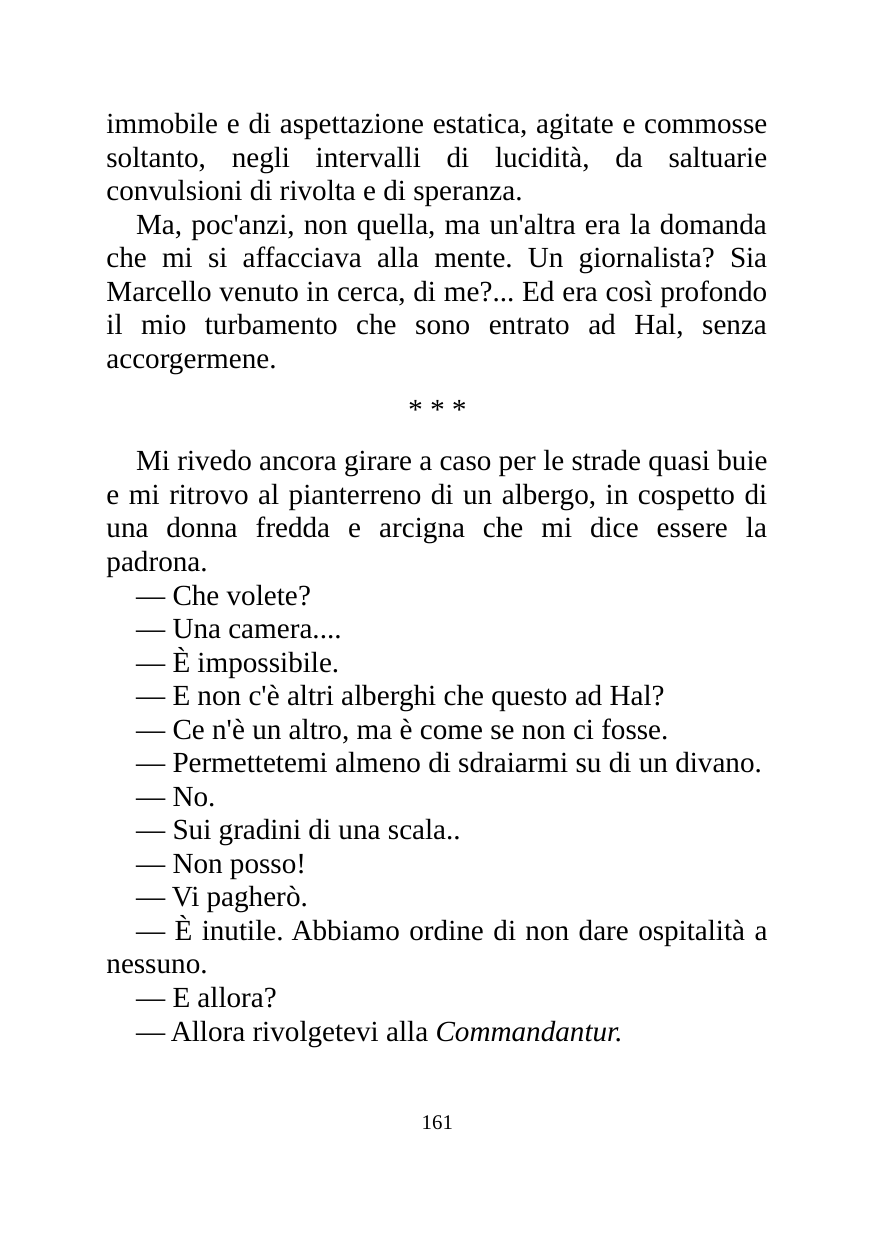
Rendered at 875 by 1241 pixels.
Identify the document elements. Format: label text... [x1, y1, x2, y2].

text — Permettetemi almeno di sdraiarmi su di un divano. [106, 745, 768, 779]
text — Vi pagherò. [106, 879, 768, 913]
text — È inutile. Abbiamo ordine di non dare ospitalità a nessuno. [106, 913, 768, 980]
text — E allora? [106, 980, 768, 1014]
text Ma, poc'anzi, non quella, ma un'altra era la domanda che mi si affacciava alla mente. Un giornalista? Sia Marcello venuto in cerca, di me?... Ed era così profondo il mio turbamento che sono entrato ad Hal, senza accorgermene. [106, 207, 768, 374]
text Mi rivedo ancora girare a caso per le strade quasi buie e mi ritrovo al pianterreno di un albergo, in cospetto di una donna fredda e arcigna che mi dice essere la padrona. [106, 443, 768, 578]
text — No. [106, 779, 768, 812]
text * * * [106, 392, 768, 426]
text — E non c'è altri alberghi che questo ad Hal? [106, 678, 768, 712]
text — Ce n'è un altro, ma è come se non ci fosse. [106, 712, 768, 745]
text — Non posso! [106, 846, 768, 879]
text — Sui gradini di una scala.. [106, 812, 768, 846]
text — È impossibile. [106, 645, 768, 678]
text — Che volete? [106, 578, 768, 611]
text immobile e di aspettazione estatica, agitate e commosse soltanto, negli intervalli di lucidità, da saltuarie convulsioni di rivolta e di speranza. [106, 106, 768, 207]
text — Allora rivolgetevi alla Commandantur. [106, 1014, 768, 1047]
text — Una camera.... [106, 611, 768, 645]
